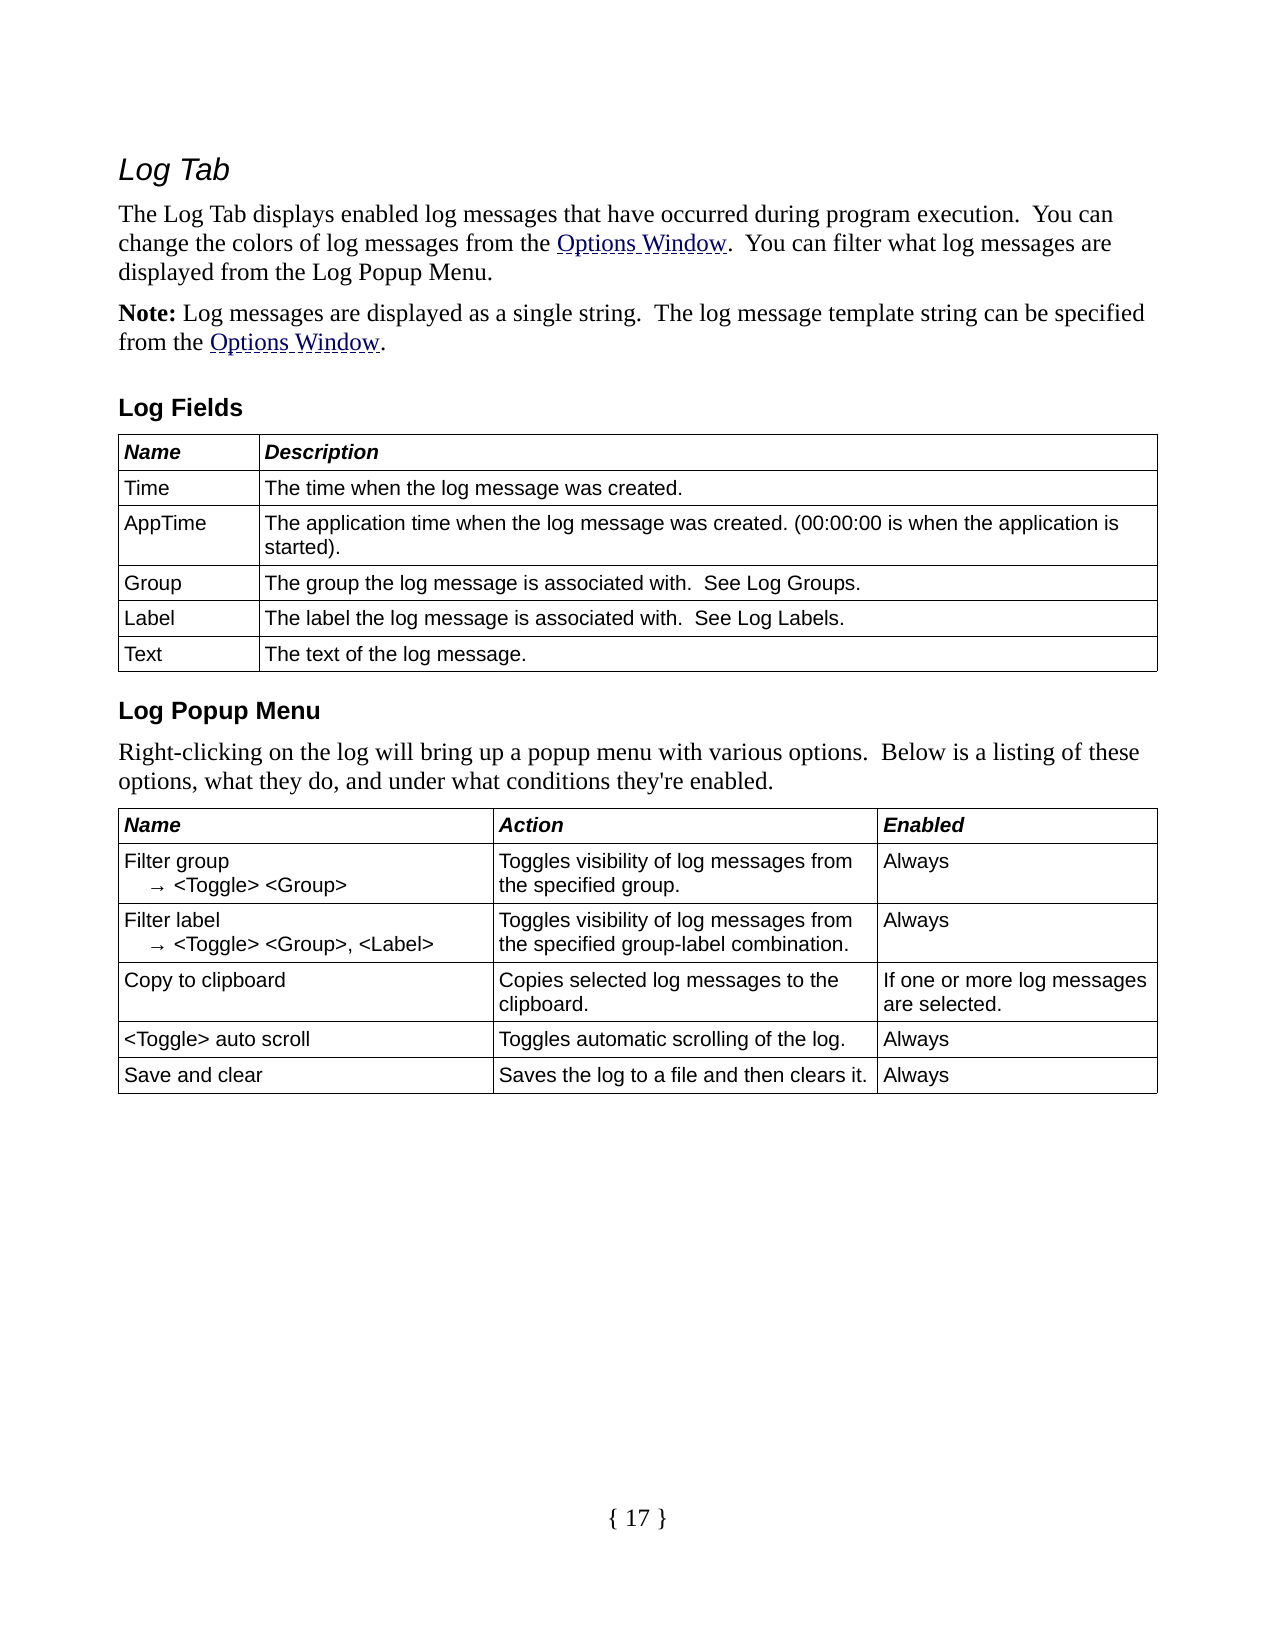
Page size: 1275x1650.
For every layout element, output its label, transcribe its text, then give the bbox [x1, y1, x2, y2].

text Right-clicking on the log will bring up a popup menu with various options. Below is a listing of these options, what they do, and under what conditions they're enabled. [118, 737, 1157, 795]
table_cell If one or more log messages are selected. [878, 963, 1157, 1021]
table_cell Always [878, 904, 1157, 962]
table_cell Text [119, 637, 259, 671]
table_header Name [119, 809, 493, 843]
table_cell AppTime [119, 506, 259, 564]
table_cell Save and clear [119, 1058, 493, 1092]
table_cell The group the log message is associated with. See Log Groups. [260, 566, 1157, 600]
subtitle Log Fields [118, 393, 1157, 422]
table_cell Filter group → <Toggle> <Group> [119, 844, 493, 902]
table_cell Label [119, 601, 259, 636]
table_cell Always [878, 1058, 1157, 1092]
table_cell <Toggle> auto scroll [119, 1022, 493, 1057]
table_header Name [119, 435, 259, 469]
table_cell Always [878, 844, 1157, 902]
table_cell Filter label → <Toggle> <Group>, <Label> [119, 904, 493, 962]
table_cell Saves the log to a file and then clears it. [494, 1058, 877, 1092]
subtitle Log Popup Menu [118, 696, 1157, 725]
table_cell Always [878, 1022, 1157, 1057]
table_header Description [260, 435, 1157, 469]
table_cell The application time when the log message was created. (00:00:00 is when the application is started). [260, 506, 1157, 564]
table_header Action [494, 809, 877, 843]
table_header Enabled [878, 809, 1157, 843]
table_cell The label the log message is associated with. See Log Labels. [260, 601, 1157, 636]
table_cell The text of the log message. [260, 637, 1157, 671]
table_cell Toggles automatic scrolling of the log. [494, 1022, 877, 1057]
table_cell Toggles visibility of log messages from the specified group-label combination. [494, 904, 877, 962]
text Note: Log messages are displayed as a single string. The log message template string can be specified from the Options Window. [118, 298, 1157, 355]
table_cell Time [119, 471, 259, 505]
table_cell Group [119, 566, 259, 600]
subtitle Log Tab [118, 151, 1157, 187]
table_cell The time when the log message was created. [260, 471, 1157, 505]
table_cell Copy to clipboard [119, 963, 493, 1021]
table_cell Copies selected log messages to the clipboard. [494, 963, 877, 1021]
text The Log Tab displays enabled log messages that have occurred during program execution. You can change the colors of log messages from the Options Window. You can filter what log messages are displayed from the Log Popup Menu. [118, 199, 1157, 285]
table_cell Toggles visibility of log messages from the specified group. [494, 844, 877, 902]
